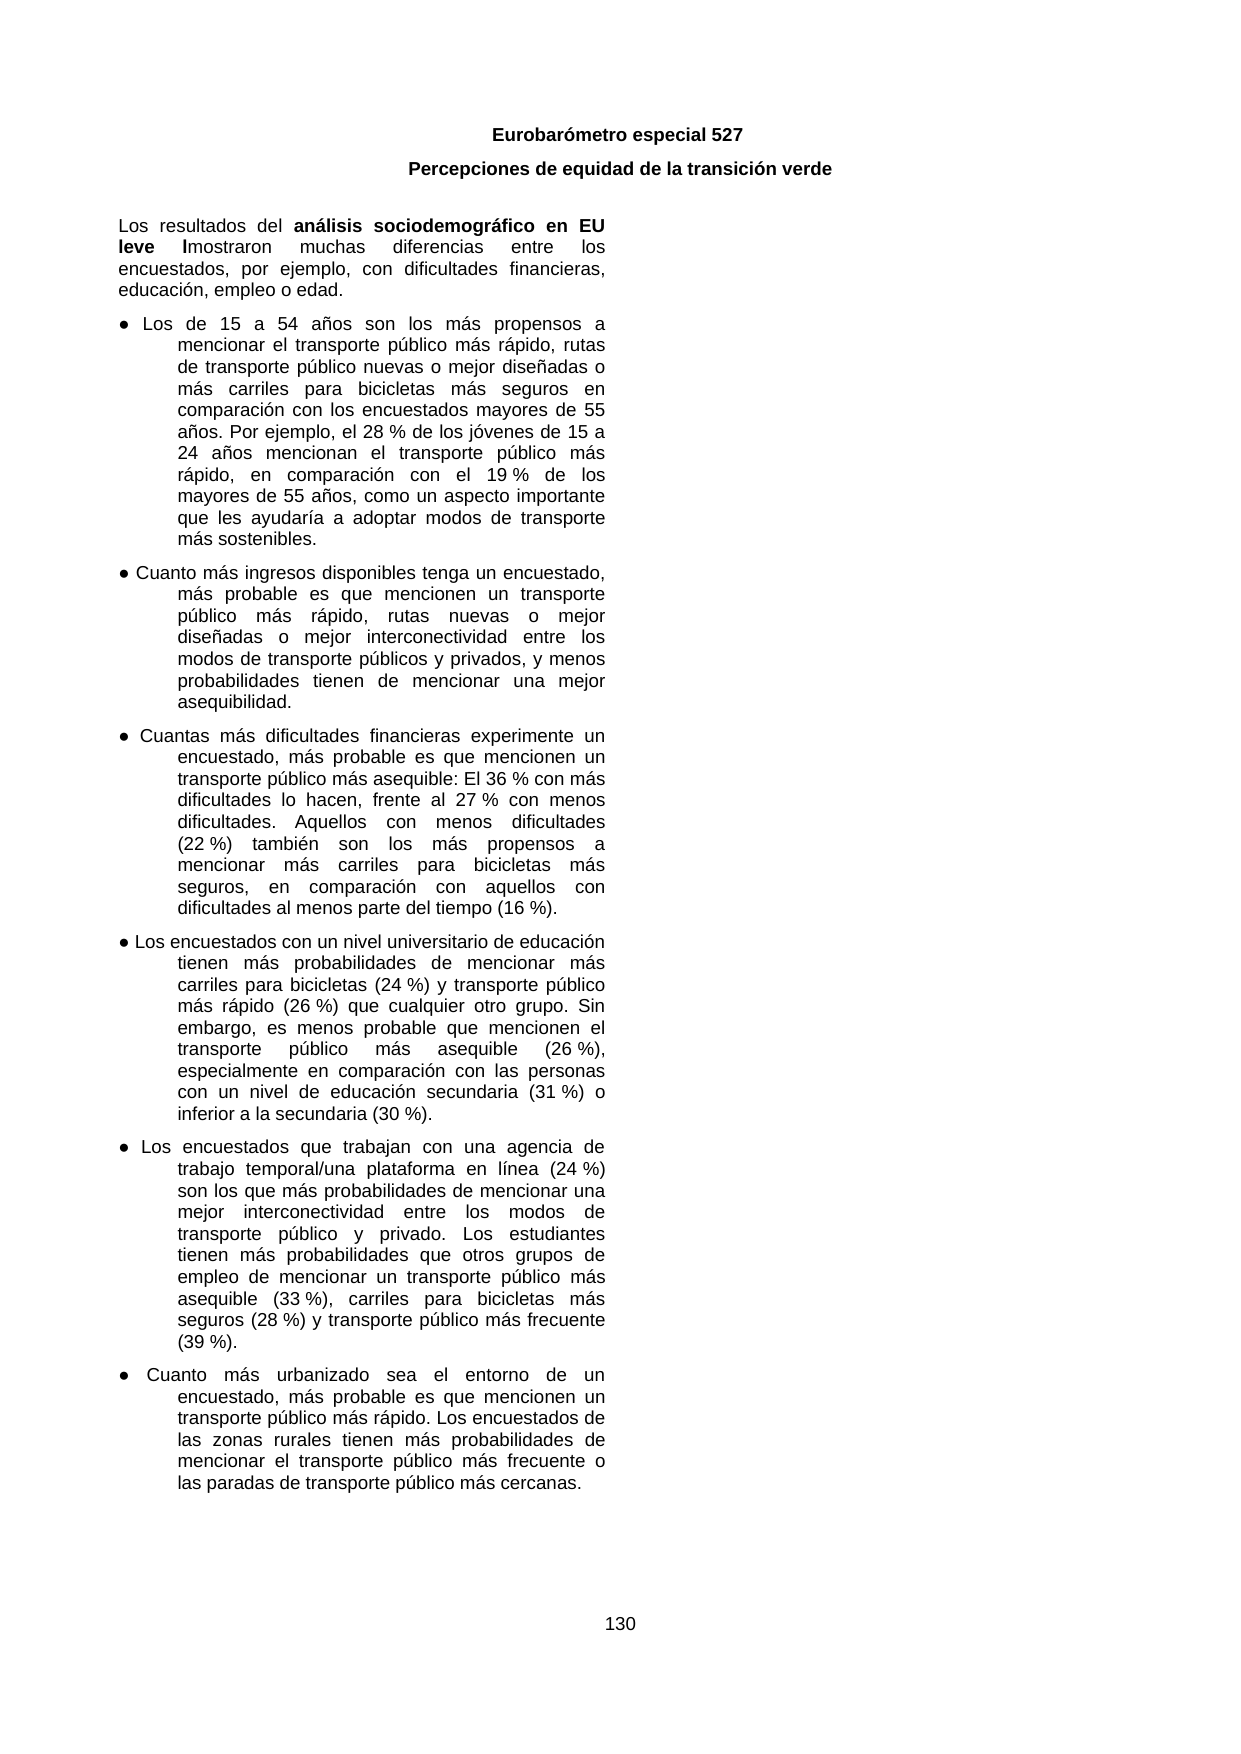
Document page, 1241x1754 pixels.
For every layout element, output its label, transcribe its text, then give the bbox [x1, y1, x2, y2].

text ● Los encuestados con un nivel universitario de educación tienen más probabilidades de mencionar más carriles para bicicletas (24 %) y transporte público más rápido (26 %) que cualquier otro grupo. Sin embargo, es menos probable que mencionen el transporte público más asequible (26 %), especialmente en comparación con las personas con un nivel de educación secundaria (31 %) o inferior a la secundaria (30 %). [118, 930, 605, 1124]
text ● Los encuestados que trabajan con una agencia de trabajo temporal/una plataforma en línea (24 %) son los que más probabilidades de mencionar una mejor interconectividad entre los modos de transporte público y privado. Los estudiantes tienen más probabilidades que otros grupos de empleo de mencionar un transporte público más asequible (33 %), carriles para bicicletas más seguros (28 %) y transporte público más frecuente (39 %). [118, 1136, 605, 1352]
text ● Los de 15 a 54 años son los más propensos a mencionar el transporte público más rápido, rutas de transporte público nuevas o mejor diseñadas o más carriles para bicicletas más seguros en comparación con los encuestados mayores de 55 años. Por ejemplo, el 28 % de los jóvenes de 15 a 24 años mencionan el transporte público más rápido, en comparación con el 19 % de los mayores de 55 años, como un aspecto importante que les ayudaría a adoptar modos de transporte más sostenibles. [118, 313, 605, 550]
text ● Cuanto más ingresos disponibles tenga un encuestado, más probable es que mencionen un transporte público más rápido, rutas nuevas o mejor diseñadas o mejor interconectividad entre los modos de transporte públicos y privados, y menos probabilidades tienen de mencionar una mejor asequibilidad. [118, 562, 605, 713]
text ● Cuantas más dificultades financieras experimente un encuestado, más probable es que mencionen un transporte público más asequible: El 36 % con más dificultades lo hacen, frente al 27 % con menos dificultades. Aquellos con menos dificultades (22 %) también son los más propensos a mencionar más carriles para bicicletas más seguros, en comparación con aquellos con dificultades al menos parte del tiempo (16 %). [118, 724, 605, 918]
text ● Cuanto más urbanizado sea el entorno de un encuestado, más probable es que mencionen un transporte público más rápido. Los encuestados de las zonas rurales tienen más probabilidades de mencionar el transporte público más frecuente o las paradas de transporte público más cercanas. [118, 1364, 605, 1493]
text Los resultados del análisis sociodemográfico en EU leve lmostraron muchas diferencias entre los encuestados, por ejemplo, con dificultades financieras, educación, empleo o edad. [118, 214, 605, 301]
